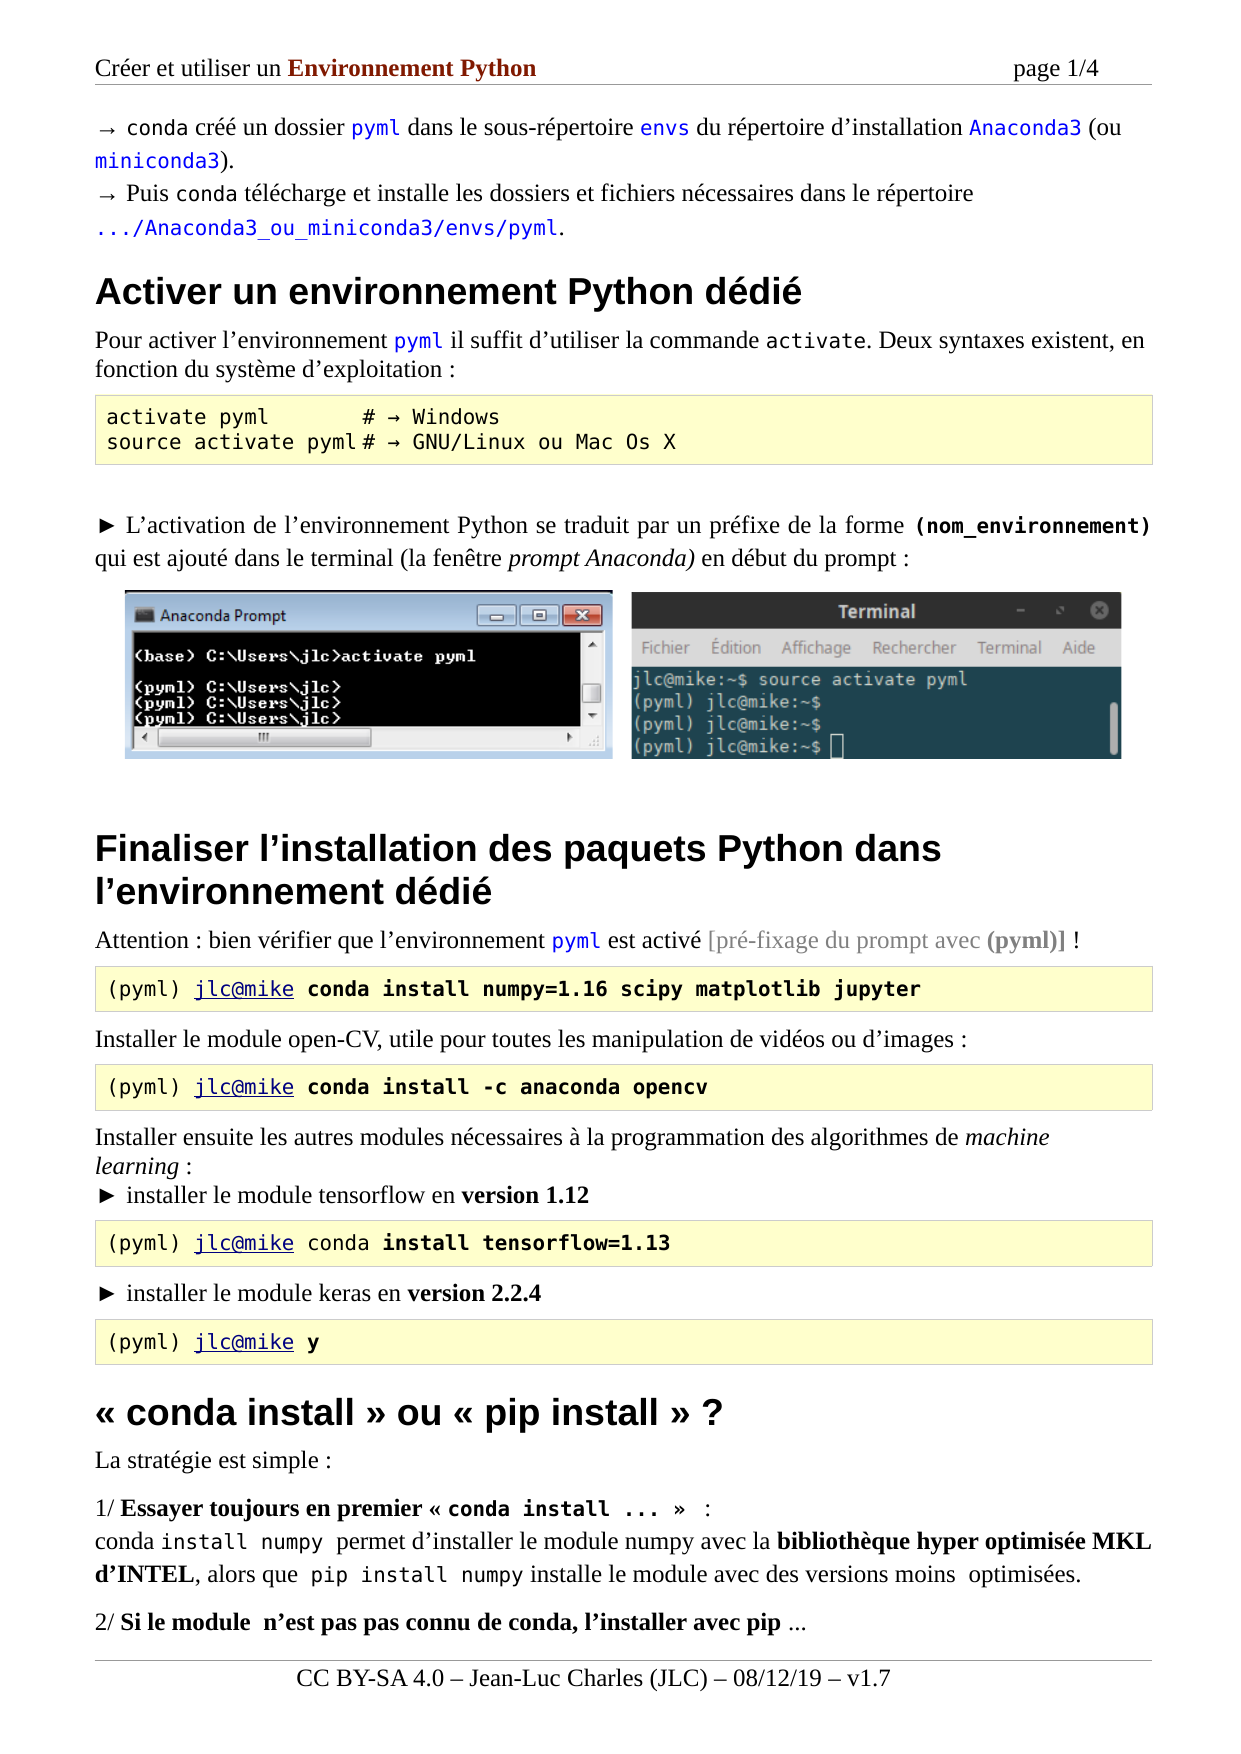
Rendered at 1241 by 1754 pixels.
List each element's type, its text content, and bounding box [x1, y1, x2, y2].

text 1/ Essayer toujours en premier « conda install ... » : conda install numpy permet d’installer le module numpy avec la bibliothèque hyper optimisée MKL d’INTEL, alors que pip install numpy installe le module avec des versions moins optimisées. [94, 1493, 1152, 1588]
picture [631, 592, 1122, 759]
list Attention : bien vérifier que l’environnement pyml est activé [pré-fixage du prompt avec (pyml)] ! [94, 925, 1152, 954]
text (pyml) jlc@mike conda install -c anaconda opencv [96, 1065, 1152, 1110]
subtitle « conda install » ou « pip install » ? [94, 1390, 1152, 1433]
text Installer le module open-CV, utile pour toutes les manipulation de vidéos ou d’images : [94, 1024, 1152, 1052]
subtitle Finaliser l’installation des paquets Python dans l’environnement dédié [94, 826, 1152, 913]
subtitle Activer un environnement Python dédié [94, 269, 1152, 313]
list Pour activer l’environnement pyml il suffit d’utiliser la commande activate. Deux syntaxes existent, en fonction du système d’exploitation : [94, 325, 1152, 383]
text Installer ensuite les autres modules nécessaires à la programmation des algorithmes de machine learning : [94, 1122, 1152, 1179]
text → conda créé un dossier pyml dans le sous-répertoire envs du répertoire d’installation Anaconda3 (ou miniconda3). → Puis conda télécharge et installe les dossiers et fichiers nécessaires dans le répertoire .../Anaconda3_ou_miniconda3/envs/pyml. [94, 112, 1152, 240]
list (pyml) jlc@mike y [96, 1320, 1152, 1364]
list source activate pyml # → GNU/Linux ou Mac Os X [96, 419, 1152, 464]
text 2/ Si le module n’est pas pas connu de conda, l’installer avec pip ... [94, 1607, 1152, 1636]
text (pyml) jlc@mike conda install numpy=1.16 scipy matplotlib jupyter [96, 967, 1152, 1011]
picture [124, 590, 613, 759]
text La stratégie est simple : [94, 1446, 1152, 1474]
text ► L’activation de l’environnement Python se traduit par un préfixe de la forme (nom_environnement) qui est ajouté dans le terminal (la fenêtre prompt Anaconda) en début du prompt : [94, 477, 1152, 572]
text (pyml) jlc@mike conda install tensorflow=1.13 [96, 1221, 1152, 1266]
list ► installer le module keras en version 2.2.4 [94, 1278, 1152, 1307]
list activate pyml # → Windows [96, 396, 1152, 419]
text ► installer le module tensorflow en version 1.12 [94, 1179, 1152, 1208]
